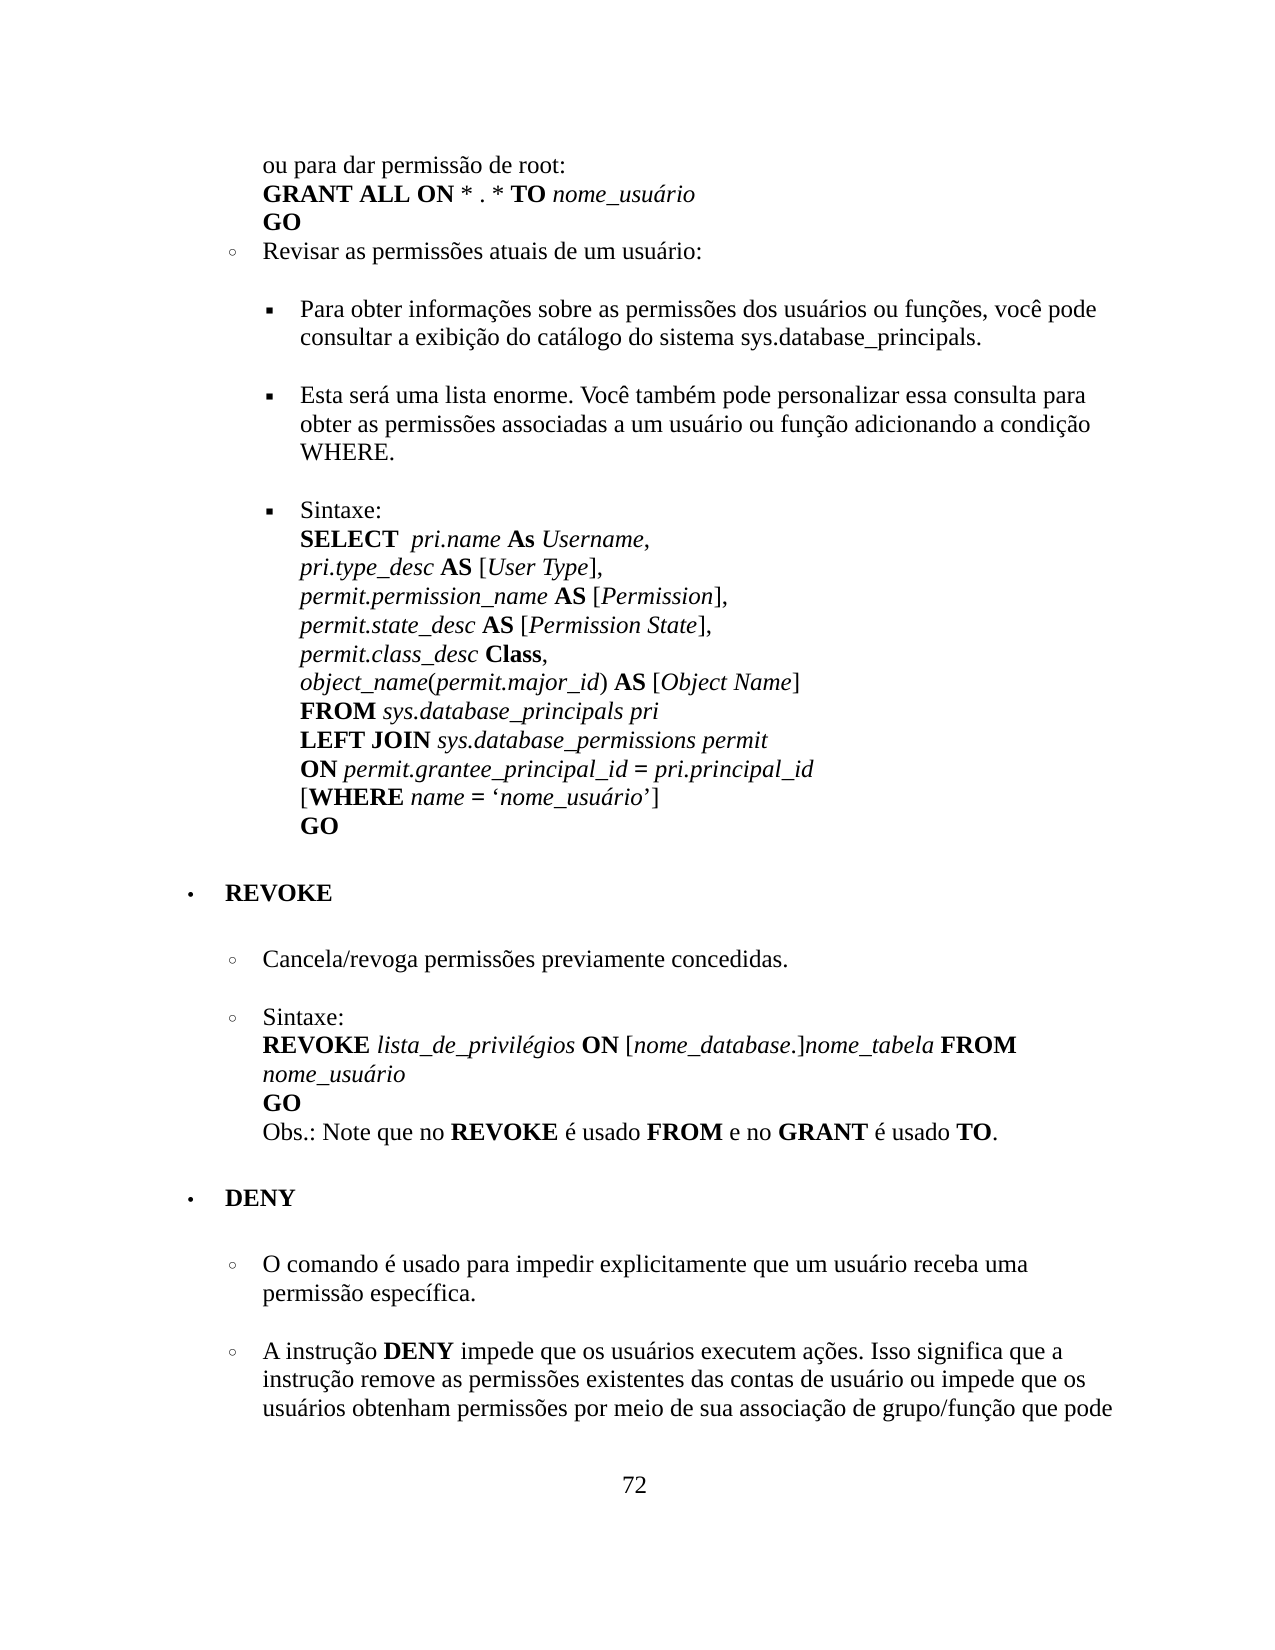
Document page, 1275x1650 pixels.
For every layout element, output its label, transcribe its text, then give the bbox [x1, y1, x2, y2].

list O comando é usado para impedir explicitamente que um usuário receba uma permissão específica. [225, 1249, 1125, 1336]
list Revisar as permissões atuais de um usuário: [225, 236, 1125, 294]
list Cancela/revoga permissões previamente concedidas. [225, 944, 1125, 1002]
list Para obter informações sobre as permissões dos usuários ou funções, você pode consultar a exibição do catálogo do sistema sys.database_principals. [262, 294, 1125, 380]
list A instrução DENY impede que os usuários executem ações. Isso significa que a instrução remove as permissões existentes das contas de usuário ou impede que os usuários obtenham permissões por meio de sua associação de grupo/função que pode [225, 1336, 1125, 1422]
list Esta será uma lista enorme. Você também pode personalizar essa consulta para obter as permissões associadas a um usuário ou função adicionando a condição WHERE. [262, 380, 1125, 495]
list REVOKE [187, 878, 1125, 935]
list ou para dar permissão de root: GRANT ALL ON * . * TO nome_usuário GO [225, 150, 1125, 236]
list Sintaxe: SELECT pri.name As Username, pri.type_desc AS [User Type], permit.permission_name AS [Permission], permit.state_desc AS [Permission State], permit.class_desc Class, object_name(permit.major_id) AS [Object Name] FROM sys.database_principals pri LEFT JOIN sys.database_permissions permit ON permit.grantee_principal_id = pri.principal_id [WHERE name = ‘nome_usuário’] GO [262, 495, 1125, 869]
list DENY [187, 1183, 1125, 1241]
list Sintaxe: REVOKE lista_de_privilégios ON [nome_database.]nome_tabela FROM nome_usuário GO Obs.: Note que no REVOKE é usado FROM e no GRANT é usado TO. [225, 1002, 1125, 1174]
